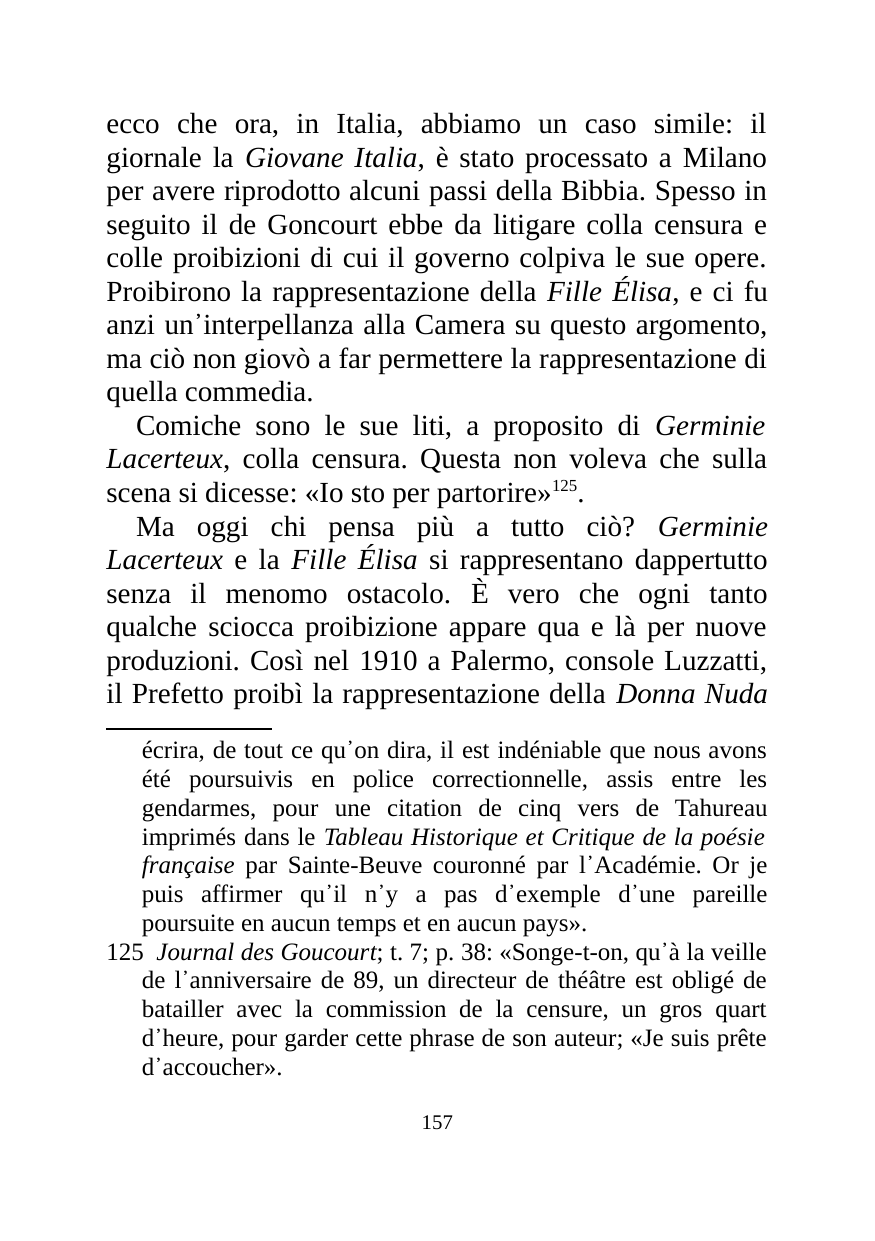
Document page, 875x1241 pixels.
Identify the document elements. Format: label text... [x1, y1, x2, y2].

text Journal des Goucourt; t. 7; p. 38: «Songe-t-on, qu᾽à la veille de l᾽anniversaire de 89, un directeur de théâtre est obligé de batailler avec la commission de la censure, un gros quart d᾽heure, pour garder cette phrase de son auteur; «Je suis prête d᾽accoucher». [106, 937, 768, 1080]
text écrira, de tout ce qu᾽on dira, il est indéniable que nous avons été poursuivis en police correctionnelle, assis entre les gendarmes, pour une citation de cinq vers de Tahureau imprimés dans le Tableau Historique et Critique de la poésie française par Sainte-Beuve couronné par l᾽Académie. Or je puis affirmer qu᾽il n᾽y a pas d᾽exemple d᾽une pareille poursuite en aucun temps et en aucun pays». [106, 735, 768, 937]
text ecco che ora, in Italia, abbiamo un caso simile: il giornale la Giovane Italia, è stato processato a Milano per avere riprodotto alcuni passi della Bibbia. Spesso in seguito il de Goncourt ebbe da litigare colla censura e colle proibizioni di cui il governo colpiva le sue opere. Proibirono la rappresentazione della Fille Élisa, e ci fu anzi un᾽interpellanza alla Camera su questo argomento, ma ciò non giovò a far permettere la rappresentazione di quella commedia. [106, 106, 768, 408]
text Comiche sono le sue liti, a proposito di Germinie Lacerteux, colla censura. Questa non voleva che sulla scena si dicesse: «Io sto per partorire». [106, 408, 768, 509]
text Ma oggi chi pensa più a tutto ciò? Germinie Lacerteux e la Fille Élisa si rappresentano dappertutto senza il menomo ostacolo. È vero che ogni tanto qualche sciocca proibizione appare qua e là per nuove produzioni. Così nel 1910 a Palermo, console Luzzatti, il Prefetto proibì la rappresentazione della Donna Nuda [106, 509, 768, 710]
